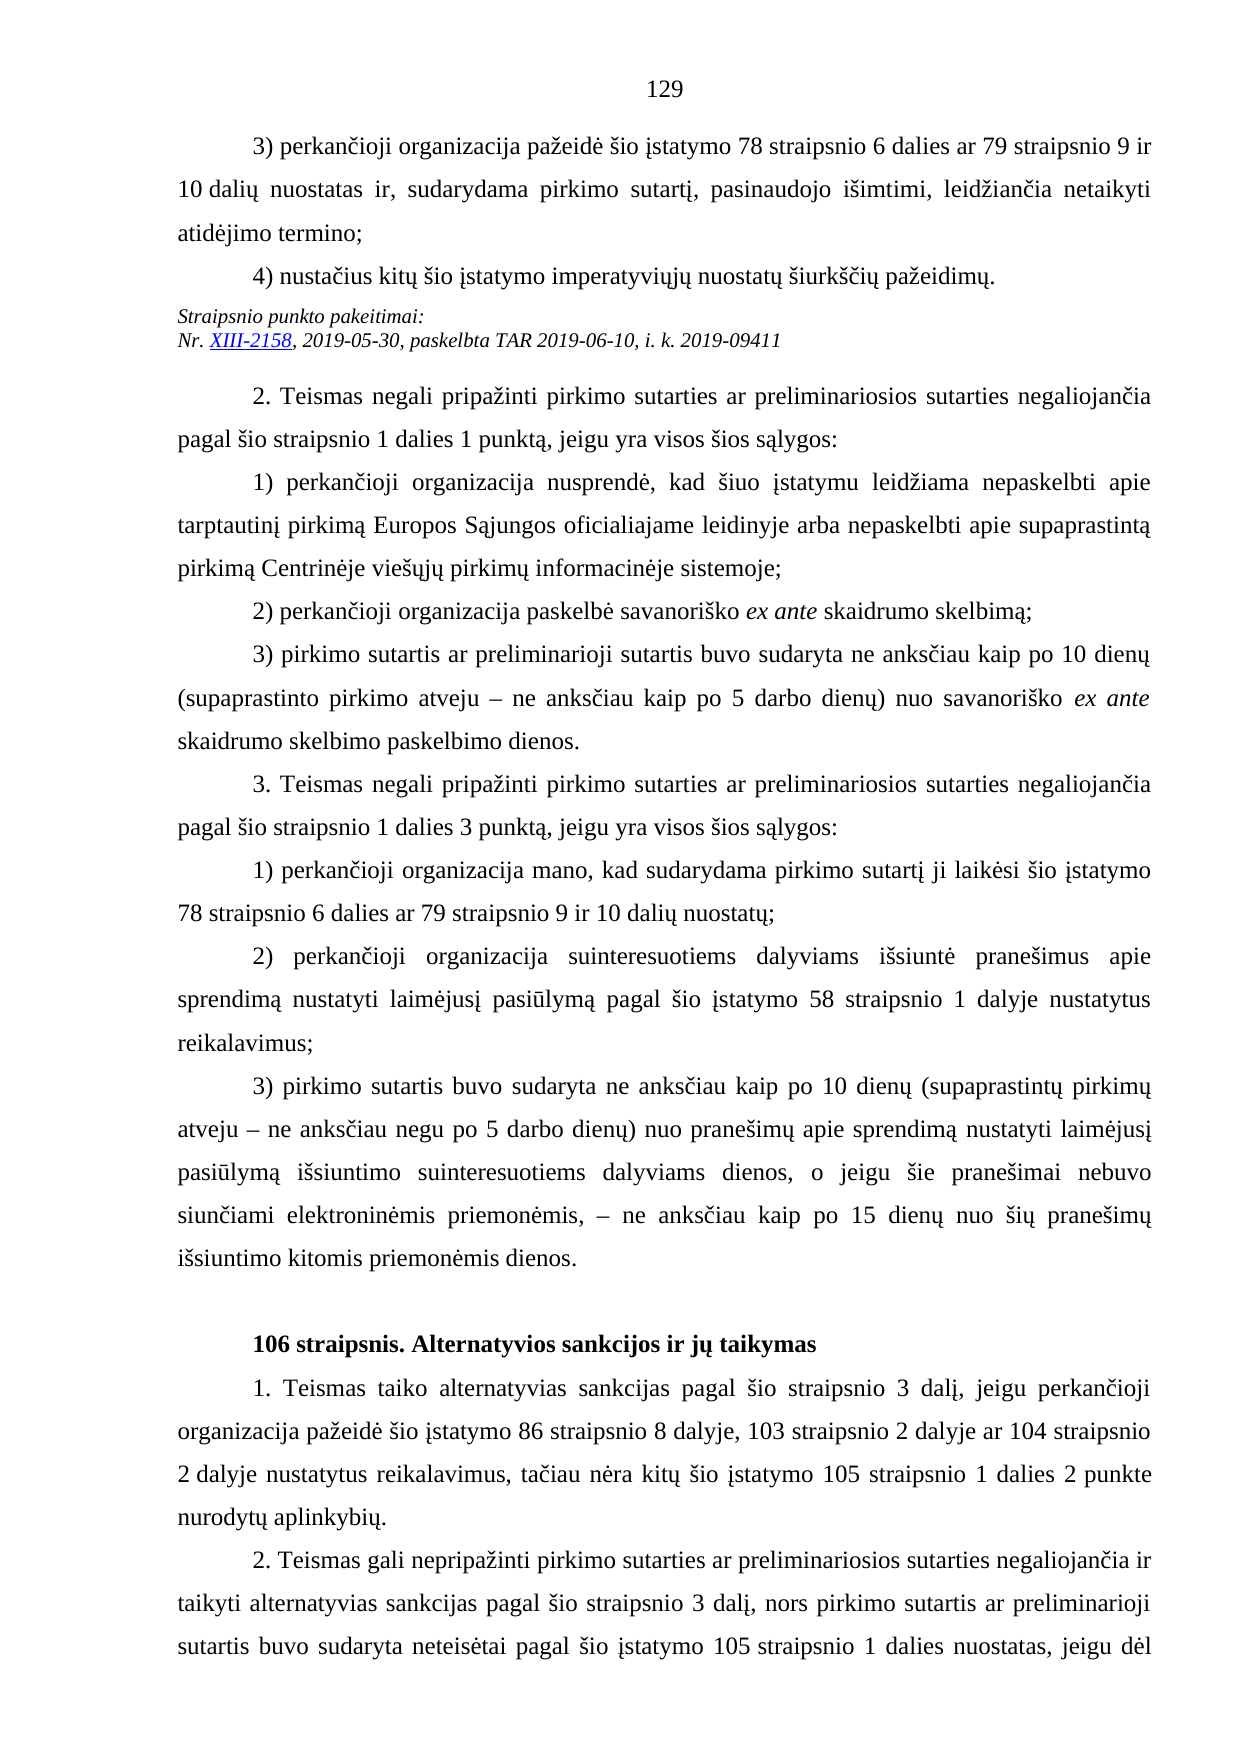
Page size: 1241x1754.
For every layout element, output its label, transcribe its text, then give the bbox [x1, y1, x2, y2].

text 1. Teismas taiko alternatyvias sankcijas pagal šio straipsnio 3 dalį, jeigu perkančioji organizacija pažeidė šio įstatymo 86 straipsnio 8 dalyje, 103 straipsnio 2 dalyje ar 104 straipsnio 2 dalyje nustatytus reikalavimus, tačiau nėra kitų šio įstatymo 105 straipsnio 1 dalies 2 punkte nurodytų aplinkybių. [177, 1373, 1152, 1531]
text 4) nustačius kitų šio įstatymo imperatyviųjų nuostatų šiurkščių pažeidimų. [177, 261, 1152, 289]
text 2) perkančioji organizacija paskelbė savanoriško ex ante skaidrumo skelbimą; [177, 596, 1152, 625]
text 3) pirkimo sutartis ar preliminarioji sutartis buvo sudaryta ne anksčiau kaip po 10 dienų (supaprastinto pirkimo atveju – ne anksčiau kaip po 5 darbo dienų) nuo savanoriško ex ante skaidrumo skelbimo paskelbimo dienos. [177, 639, 1152, 754]
text 2. Teismas gali nepripažinti pirkimo sutarties ar preliminariosios sutarties negaliojančia ir taikyti alternatyvias sankcijas pagal šio straipsnio 3 dalį, nors pirkimo sutartis ar preliminarioji sutartis buvo sudaryta neteisėtai pagal šio įstatymo 105 straipsnio 1 dalies nuostatas, jeigu dėl [177, 1545, 1152, 1660]
text 3) perkančioji organizacija pažeidė šio įstatymo 78 straipsnio 6 dalies ar 79 straipsnio 9 ir 10 dalių nuostatas ir, sudarydama pirkimo sutartį, pasinaudojo išimtimi, leidžiančia netaikyti atidėjimo termino; [177, 131, 1152, 246]
text Nr. XIII-2158, 2019-05-30, paskelbta TAR 2019-06-10, i. k. 2019-09411 [177, 328, 1152, 352]
text 3) pirkimo sutartis buvo sudaryta ne anksčiau kaip po 10 dienų (supaprastintų pirkimų atveju – ne anksčiau negu po 5 darbo dienų) nuo pranešimų apie sprendimą nustatyti laimėjusį pasiūlymą išsiuntimo suinteresuotiems dalyviams dienos, o jeigu šie pranešimai nebuvo siunčiami elektroninėmis priemonėmis, – ne anksčiau kaip po 15 dienų nuo šių pranešimų išsiuntimo kitomis priemonėmis dienos. [177, 1071, 1152, 1272]
text 106 straipsnis. Alternatyvios sankcijos ir jų taikymas [177, 1329, 1152, 1358]
text 2. Teismas negali pripažinti pirkimo sutarties ar preliminariosios sutarties negaliojančia pagal šio straipsnio 1 dalies 1 punktą, jeigu yra visos šios sąlygos: [177, 381, 1152, 453]
text Straipsnio punkto pakeitimai: [177, 304, 1152, 328]
text 1) perkančioji organizacija mano, kad sudarydama pirkimo sutartį ji laikėsi šio įstatymo 78 straipsnio 6 dalies ar 79 straipsnio 9 ir 10 dalių nuostatų; [177, 855, 1152, 927]
text 1) perkančioji organizacija nusprendė, kad šiuo įstatymu leidžiama nepaskelbti apie tarptautinį pirkimą Europos Sąjungos oficialiajame leidinyje arba nepaskelbti apie supaprastintą pirkimą Centrinėje viešųjų pirkimų informacinėje sistemoje; [177, 467, 1152, 582]
text 2) perkančioji organizacija suinteresuotiems dalyviams išsiuntė pranešimus apie sprendimą nustatyti laimėjusį pasiūlymą pagal šio įstatymo 58 straipsnio 1 dalyje nustatytus reikalavimus; [177, 941, 1152, 1056]
text 3. Teismas negali pripažinti pirkimo sutarties ar preliminariosios sutarties negaliojančia pagal šio straipsnio 1 dalies 3 punktą, jeigu yra visos šios sąlygos: [177, 769, 1152, 841]
